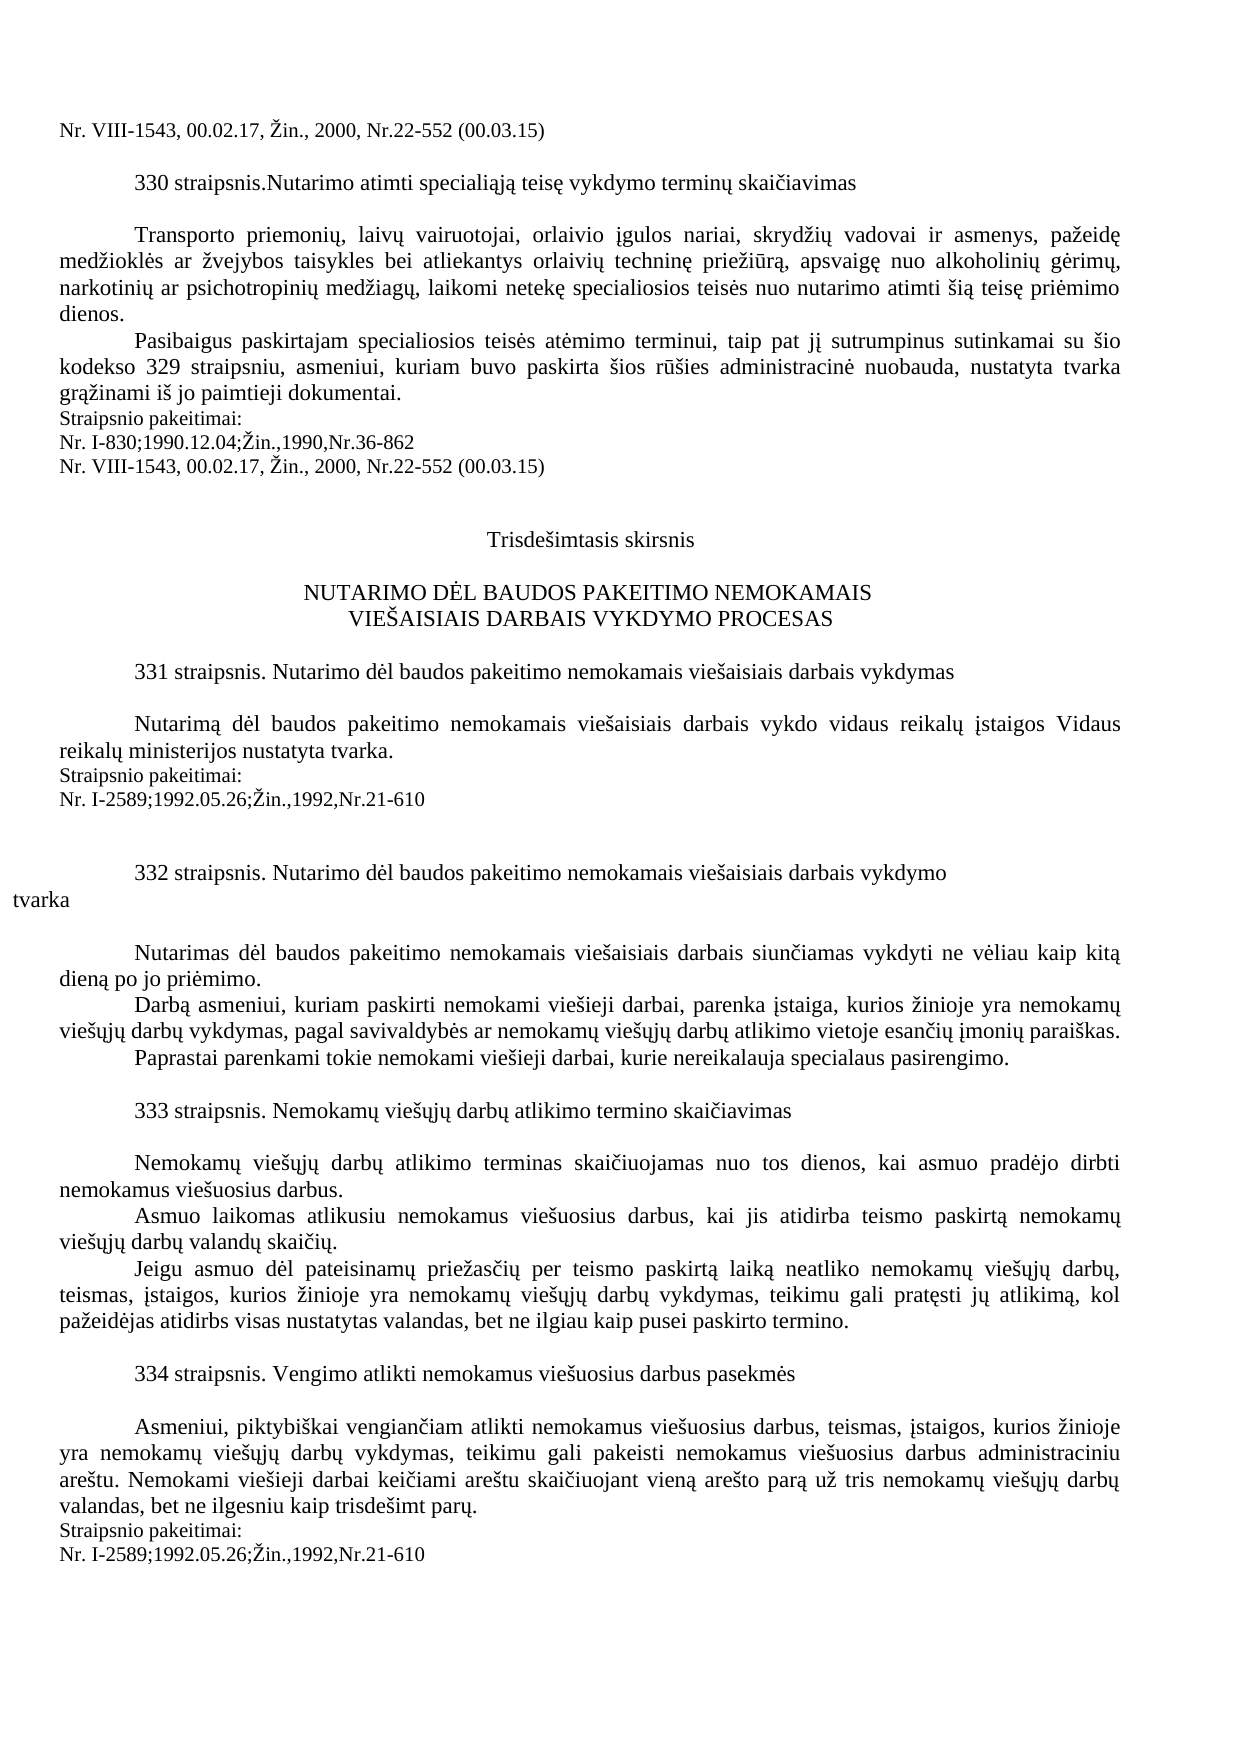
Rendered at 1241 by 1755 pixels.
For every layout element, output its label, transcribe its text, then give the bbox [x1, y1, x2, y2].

text 332 straipsnis. Nutarimo dėl baudos pakeitimo nemokamais viešaisiais darbais vykdymo [134, 859, 1122, 886]
text Nr. I-2589;1992.05.26;Žin.,1992,Nr.21-610 [59, 787, 1122, 811]
text Nr. I-2589;1992.05.26;Žin.,1992,Nr.21-610 [59, 1542, 1122, 1566]
text 331 straipsnis. Nutarimo dėl baudos pakeitimo nemokamais viešaisiais darbais vykdymas [134, 658, 1122, 684]
text Paprastai parenkami tokie nemokami viešieji darbai, kurie nereikalauja specialaus pasirengimo. [59, 1044, 1122, 1070]
text VIEŠAISIAIS DARBAIS VYKDYMO PROCESAS [59, 605, 1122, 631]
text NUTARIMO DĖL BAUDOS PAKEITIMO NEMOKAMAIS [59, 579, 1122, 605]
text Pasibaigus paskirtajam specialiosios teisės atėmimo terminui, taip pat jį sutrumpinus sutinkamai su šio kodekso 329 straipsniu, asmeniui, kuriam buvo paskirta šios rūšies administracinė nuobauda, nustatyta tvarka grąžinami iš jo paimtieji dokumentai. [59, 327, 1122, 406]
text Straipsnio pakeitimai: [59, 763, 1122, 787]
text Jeigu asmuo dėl pateisinamų priežasčių per teismo paskirtą laiką neatliko nemokamų viešųjų darbų, teismas, įstaigos, kurios žinioje yra nemokamų viešųjų darbų vykdymas, teikimu gali pratęsti jų atlikimą, kol pažeidėjas atidirbs visas nustatytas valandas, bet ne ilgiau kaip pusei paskirto termino. [59, 1255, 1122, 1334]
text 333 straipsnis. Nemokamų viešųjų darbų atlikimo termino skaičiavimas [59, 1097, 1122, 1123]
text Nr. I-830;1990.12.04;Žin.,1990,Nr.36-862 [59, 430, 1122, 454]
text Nr. VIII-1543, 00.02.17, Žin., 2000, Nr.22-552 (00.03.15) [59, 118, 1122, 142]
text tvarka [13, 886, 1122, 912]
text Asmuo laikomas atlikusiu nemokamus viešuosius darbus, kai jis atidirba teismo paskirtą nemokamų viešųjų darbų valandų skaičių. [59, 1202, 1122, 1255]
text Trisdešimtasis skirsnis [59, 526, 1122, 552]
text 334 straipsnis. Vengimo atlikti nemokamus viešuosius darbus pasekmės [59, 1360, 1122, 1387]
text 330 straipsnis.Nutarimo atimti specialiąją teisę vykdymo terminų skaičiavimas [59, 168, 1122, 195]
text Transporto priemonių, laivų vairuotojai, orlaivio įgulos nariai, skrydžių vadovai ir asmenys, pažeidę medžioklės ar žvejybos taisykles bei atliekantys orlaivių techninę priežiūrą, apsvaigę nuo alkoholinių gėrimų, narkotinių ar psichotropinių medžiagų, laikomi netekę specialiosios teisės nuo nutarimo atimti šią teisę priėmimo dienos. [59, 221, 1122, 327]
text Straipsnio pakeitimai: [59, 406, 1122, 430]
text Nr. VIII-1543, 00.02.17, Žin., 2000, Nr.22-552 (00.03.15) [59, 454, 1122, 478]
text Darbą asmeniui, kuriam paskirti nemokami viešieji darbai, parenka įstaiga, kurios žinioje yra nemokamų viešųjų darbų vykdymas, pagal savivaldybės ar nemokamų viešųjų darbų atlikimo vietoje esančių įmonių paraiškas. [59, 991, 1122, 1044]
text Nutarimą dėl baudos pakeitimo nemokamais viešaisiais darbais vykdo vidaus reikalų įstaigos Vidaus reikalų ministerijos nustatyta tvarka. [59, 711, 1122, 763]
text Straipsnio pakeitimai: [59, 1518, 1122, 1542]
text Nemokamų viešųjų darbų atlikimo terminas skaičiuojamas nuo tos dienos, kai asmuo pradėjo dirbti nemokamus viešuosius darbus. [59, 1149, 1122, 1202]
text Nutarimas dėl baudos pakeitimo nemokamais viešaisiais darbais siunčiamas vykdyti ne vėliau kaip kitą dieną po jo priėmimo. [59, 938, 1122, 991]
text Asmeniui, piktybiškai vengiančiam atlikti nemokamus viešuosius darbus, teismas, įstaigos, kurios žinioje yra nemokamų viešųjų darbų vykdymas, teikimu gali pakeisti nemokamus viešuosius darbus administraciniu areštu. Nemokami viešieji darbai keičiami areštu skaičiuojant vieną arešto parą už tris nemokamų viešųjų darbų valandas, bet ne ilgesniu kaip trisdešimt parų. [59, 1413, 1122, 1518]
